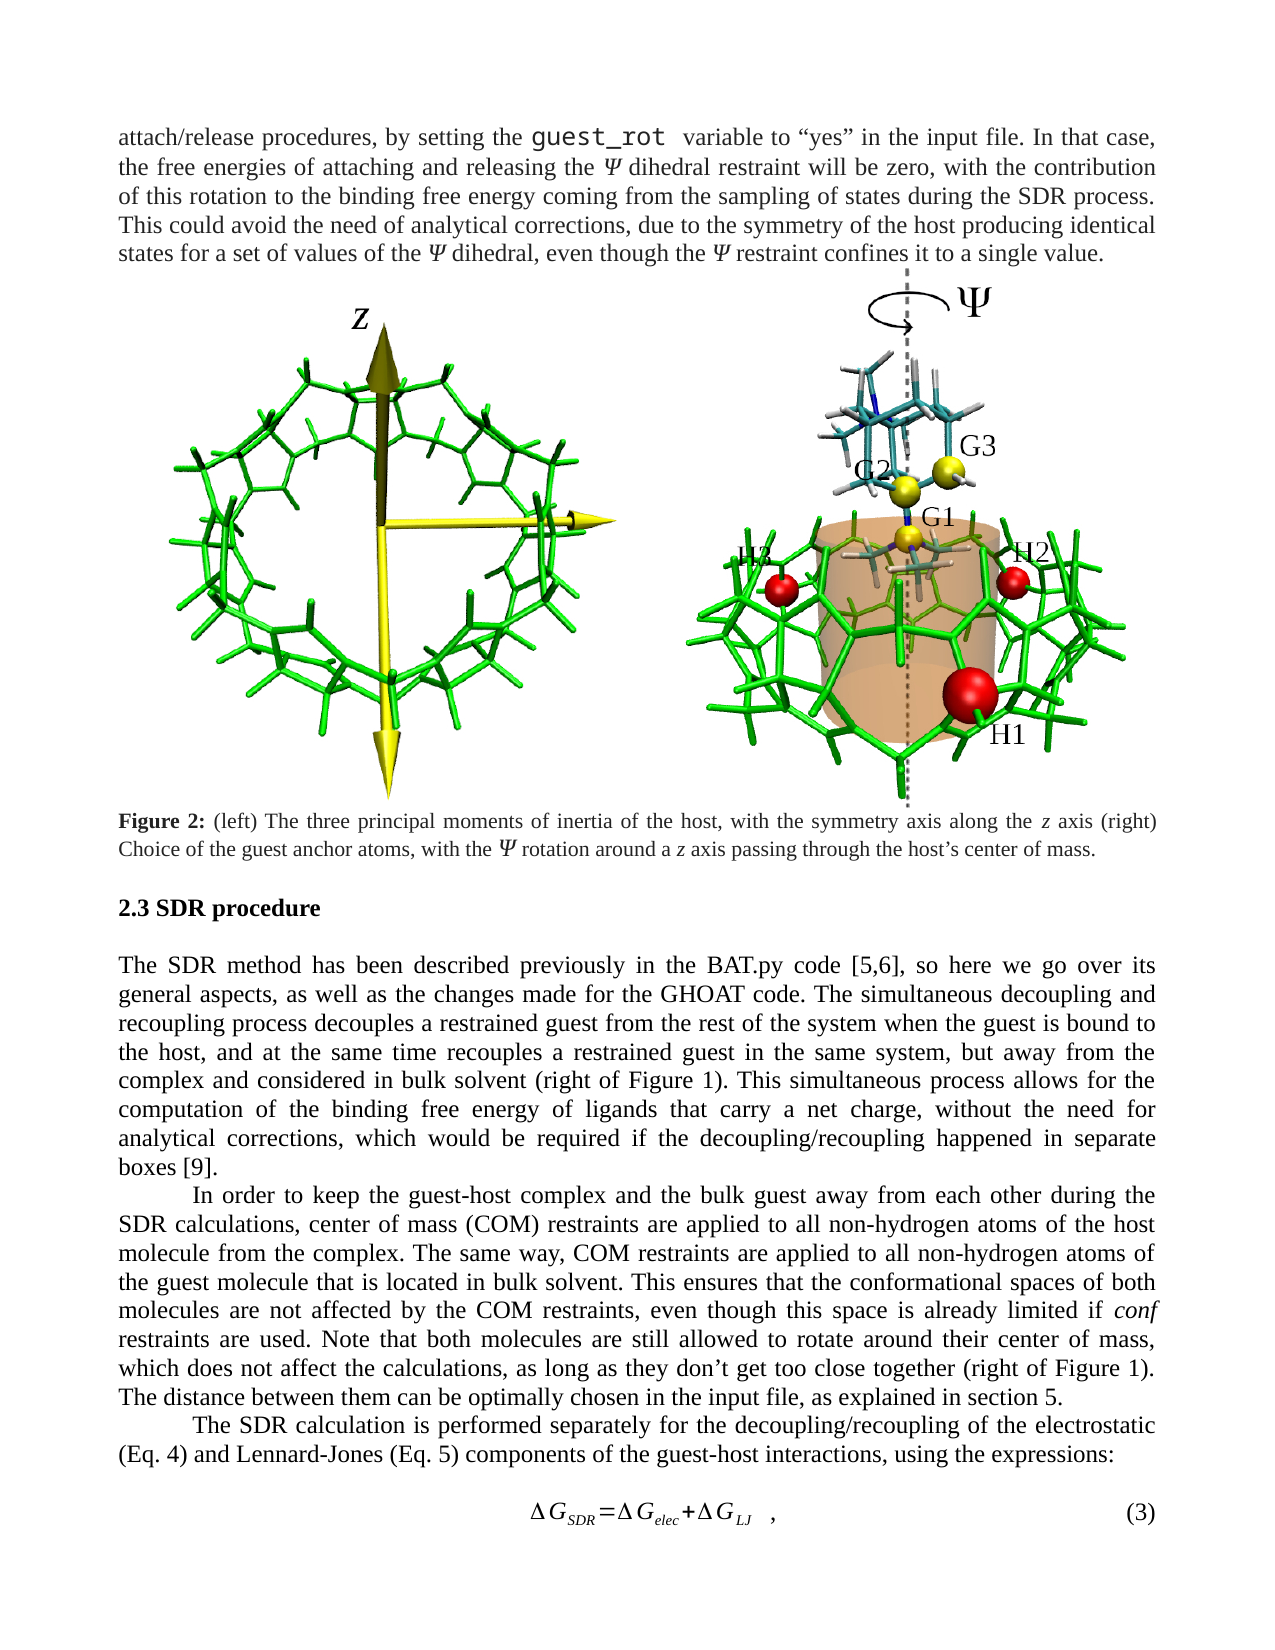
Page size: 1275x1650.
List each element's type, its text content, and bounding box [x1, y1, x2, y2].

text In order to keep the guest-host complex and the bulk guest away from each other during the SDR calculations, center of mass (COM) restraints are applied to all non-hydrogen atoms of the host molecule from the complex. The same way, COM restraints are applied to all non-hydrogen atoms of the guest molecule that is located in bulk solvent. This ensures that the conformational spaces of both molecules are not affected by the COM restraints, even though this space is already limited if conf restraints are used. Note that both molecules are still allowed to rotate around their center of mass, which does not affect the calculations, as long as they don’t get too close together (right of Figure 1). The distance between them can be optimally chosen in the input file, as explained in section 5. [118, 1180, 1157, 1410]
picture [136, 267, 1139, 808]
text attach/release procedures, by setting the guest_rot variable to “yes” in the input file. In that case, the free energies of attaching and releasing the Ψ dihedral restraint will be zero, with the contribution of this rotation to the binding free energy coming from the sampling of states during the SDR process. This could avoid the need of analytical corrections, due to the symmetry of the host producing identical states for a set of values of the Ψ dihedral, even though the Ψ restraint confines it to a single value. [118, 118, 1157, 267]
text , (3) [118, 1497, 1157, 1529]
text Figure 2: (left) The three principal moments of inertia of the host, with the symmetry axis along the z axis (right) Choice of the guest anchor atoms, with the Ψ rotation around a z axis passing through the host’s center of mass. [118, 267, 1157, 862]
text The SDR method has been described previously in the BAT.py code [5,6], so here we go over its general aspects, as well as the changes made for the GHOAT code. The simultaneous decoupling and recoupling process decouples a restrained guest from the rest of the system when the guest is bound to the host, and at the same time recouples a restrained guest in the same system, but away from the complex and considered in bulk solvent (right of Figure 1). This simultaneous process allows for the computation of the binding free energy of ligands that carry a net charge, without the need for analytical corrections, which would be required if the decoupling/recoupling happened in separate boxes [9]. [118, 950, 1157, 1180]
text 2.3 SDR procedure [118, 893, 1157, 922]
text The SDR calculation is performed separately for the decoupling/recoupling of the electrostatic (Eq. 4) and Lennard-Jones (Eq. 5) components of the guest-host interactions, using the expressions: [118, 1410, 1157, 1468]
